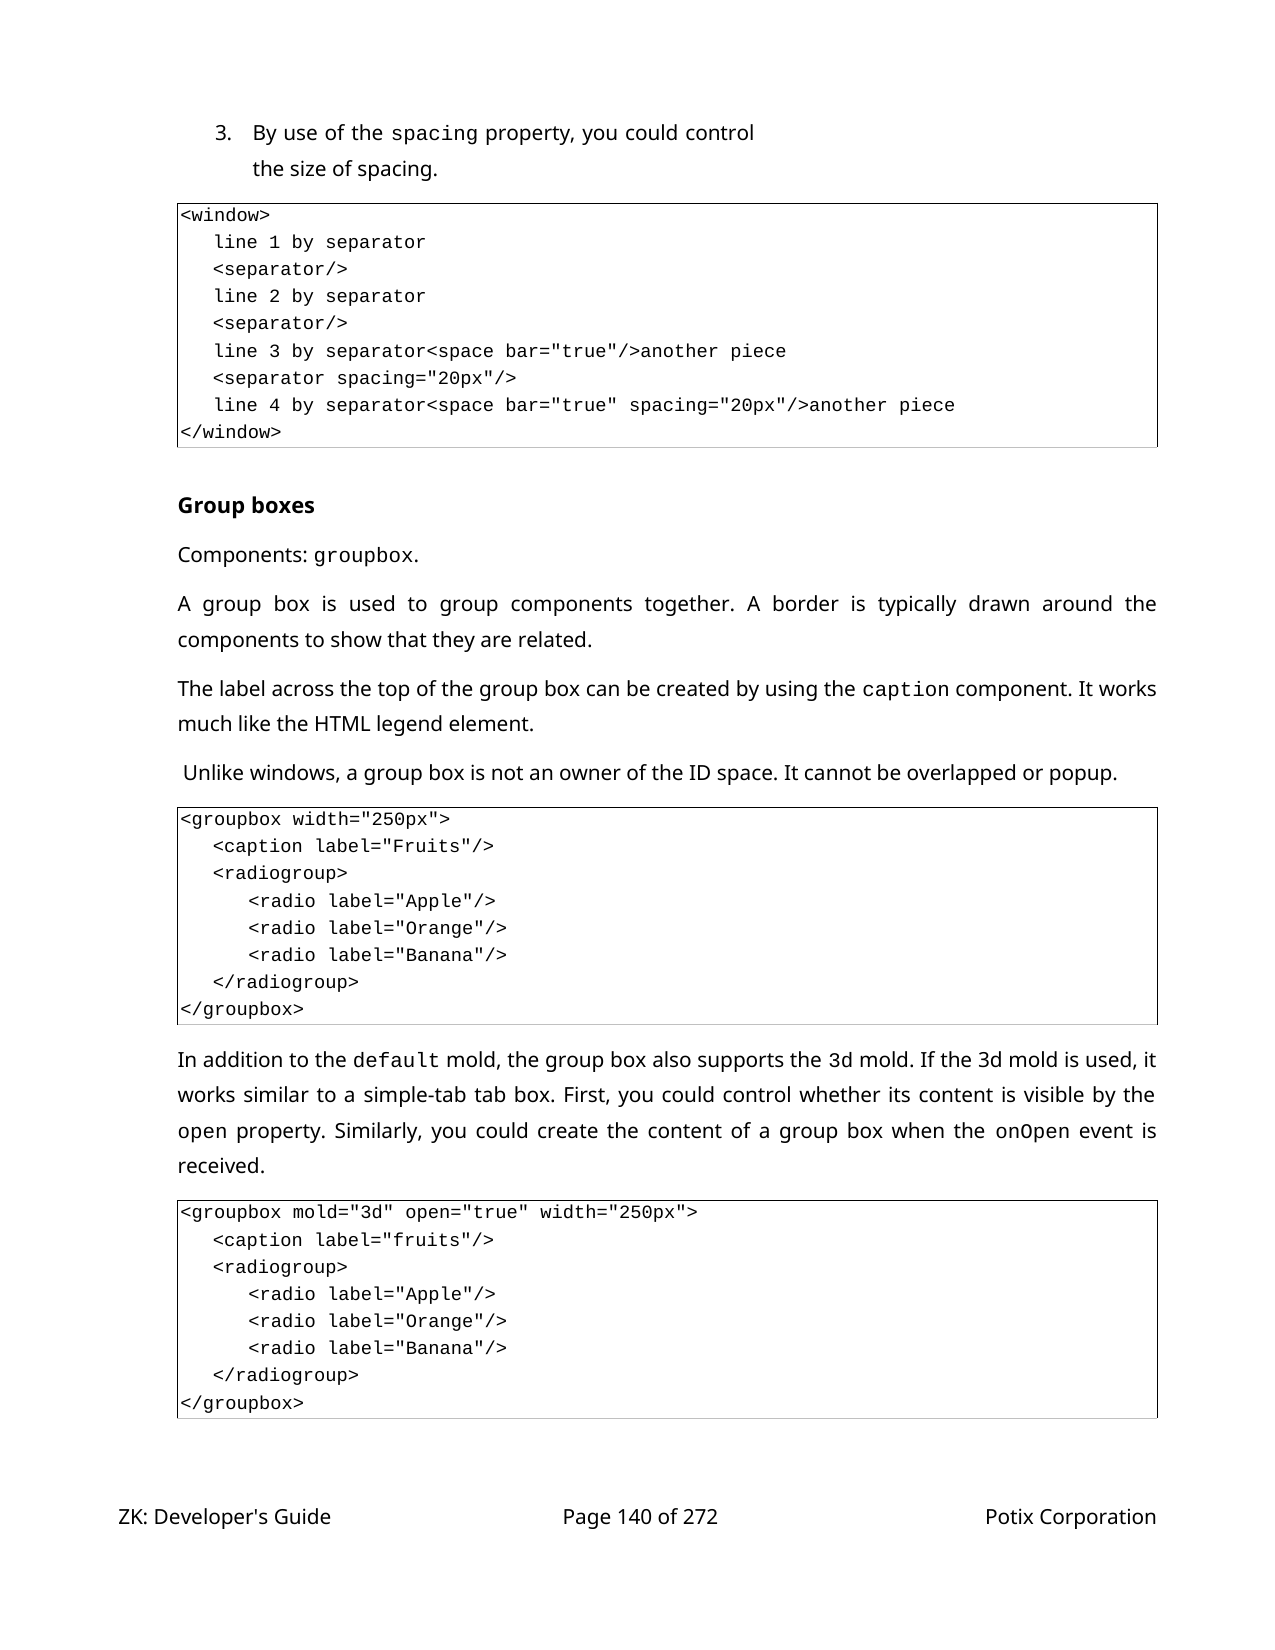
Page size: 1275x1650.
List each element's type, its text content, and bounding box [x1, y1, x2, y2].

text <radio label="Orange"/> [178, 1309, 1157, 1333]
text <separator/> [178, 311, 1157, 336]
text line 3 by separator<space bar="true"/>another piece [178, 338, 1157, 363]
text <groupbox mold="3d" open="true" width="250px"> [178, 1201, 1157, 1224]
text <radio label="Banana"/> [178, 1336, 1157, 1360]
list By use of the spacing property, you could control the size of spacing. [215, 118, 1157, 182]
text <radiogroup> [178, 1254, 1157, 1279]
text A group box is used to group components together. A border is typically drawn around the components to show that they are related. [177, 589, 1157, 653]
text <radio label="Apple"/> [178, 1282, 1157, 1306]
text <caption label="fruits"/> [178, 1227, 1157, 1252]
text </groupbox> [178, 997, 1157, 1024]
text Components: groupbox. [177, 540, 1157, 569]
text In addition to the default mold, the group box also supports the 3d mold. If the 3d mold is used, it works similar to a simple-tab tab box. First, you could control whether its content is visible by the open property. Similarly, you could create the content of a group box when the onOpen event is received. [177, 1045, 1157, 1179]
subtitle Group boxes [177, 490, 1157, 520]
text The label across the top of the group box can be created by using the caption component. It works much like the HTML legend element. [177, 674, 1157, 737]
text <caption label="Fruits"/> [178, 834, 1157, 858]
text <radio label="Banana"/> [178, 943, 1157, 967]
text Unlike windows, a group box is not an owner of the ID space. It cannot be overlapped or popup. [177, 758, 1157, 786]
text <window> [178, 204, 1157, 227]
text <radio label="Apple"/> [178, 888, 1157, 913]
text <separator/> [178, 257, 1157, 281]
text <radiogroup> [178, 861, 1157, 886]
text <radio label="Orange"/> [178, 916, 1157, 940]
text <separator spacing="20px"/> [178, 366, 1157, 390]
text </radiogroup> [178, 970, 1157, 994]
text <groupbox width="250px"> [178, 808, 1157, 831]
text line 1 by separator [178, 230, 1157, 254]
text </window> [178, 420, 1157, 447]
text line 4 by separator<space bar="true" spacing="20px"/>another piece [178, 393, 1157, 417]
text line 2 by separator [178, 284, 1157, 308]
text </groupbox> [178, 1391, 1157, 1418]
text </radiogroup> [178, 1363, 1157, 1388]
